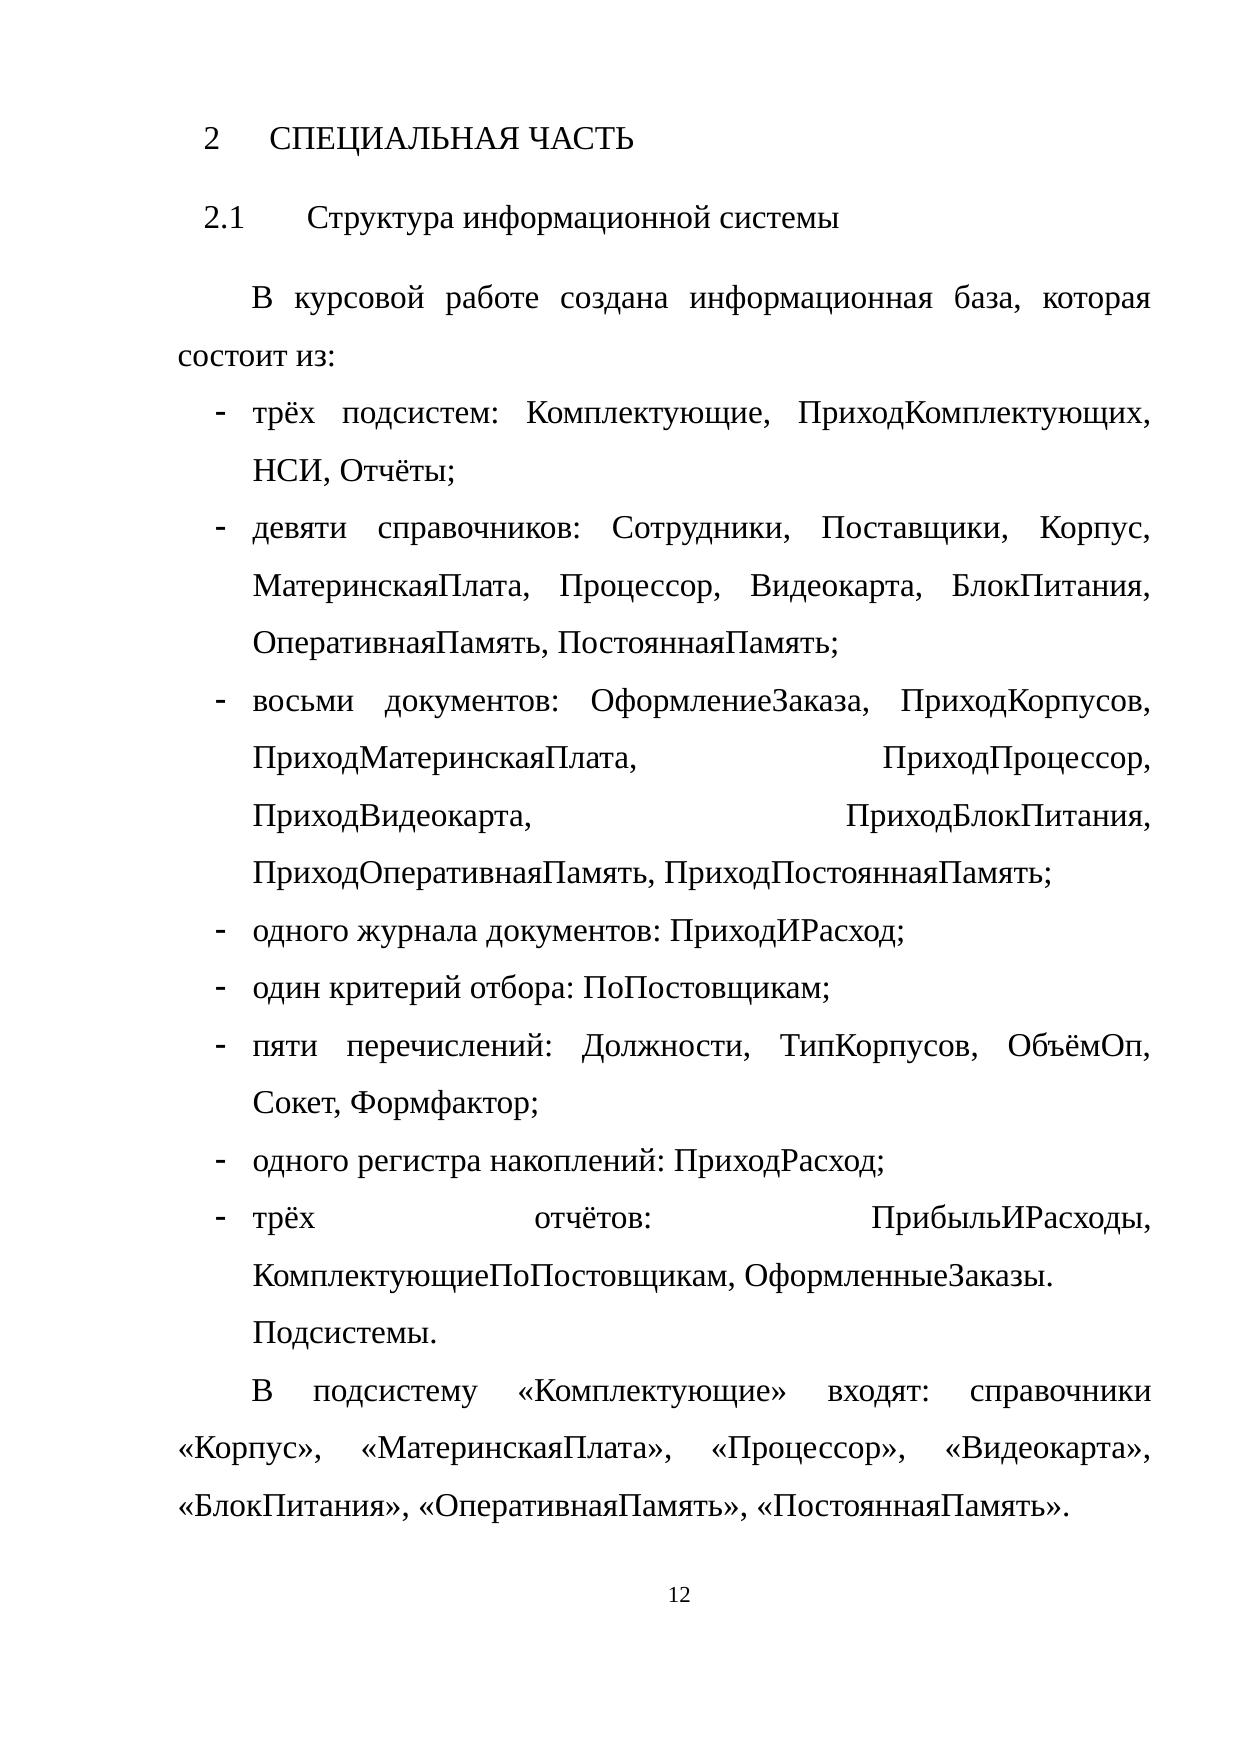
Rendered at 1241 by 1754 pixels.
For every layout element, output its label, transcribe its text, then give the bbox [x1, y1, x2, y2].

list девяти справочников: Сотрудники, Поставщики, Корпус, МатеринскаяПлата, Процессор, Видеокарта, БлокПитания, ОперативнаяПамять, ПостояннаяПамять; [215, 507, 1152, 661]
list трёх отчётов: ПрибыльИРасходы, КомплектующиеПоПостовщикам, ОформленныеЗаказы. [215, 1197, 1152, 1293]
list одного журнала документов: ПриходИРасход; [215, 910, 1152, 948]
subtitle Структура информационной системы [195, 198, 1152, 236]
text В подсистему «Комплектующие» входят: справочники «Корпус», «МатеринскаяПлата», «Процессор», «Видеокарта», «БлокПитания», «ОперативнаяПамять», «ПостояннаяПамять». [177, 1370, 1152, 1523]
text В курсовой работе создана информационная база, которая состоит из: [177, 277, 1152, 373]
list один критерий отбора: ПоПостовщикам; [215, 967, 1152, 1006]
list Подсистемы. [215, 1312, 1152, 1351]
list трёх подсистем: Комплектующие, ПриходКомплектующих, НСИ, Отчёты; [215, 392, 1152, 488]
list пяти перечислений: Должности, ТипКорпусов, ОбъёмОп, Сокет, Формфактор; [215, 1025, 1152, 1121]
subtitle СПЕЦИАЛЬНАЯ ЧАСТЬ [195, 118, 1152, 156]
list восьми документов: ОформлениеЗаказа, ПриходКорпусов, ПриходМатеринскаяПлата, ПриходПроцессор, ПриходВидеокарта, ПриходБлокПитания, ПриходОперативнаяПамять, ПриходПостояннаяПамять; [215, 680, 1152, 891]
list одного регистра накоплений: ПриходРасход; [215, 1140, 1152, 1178]
